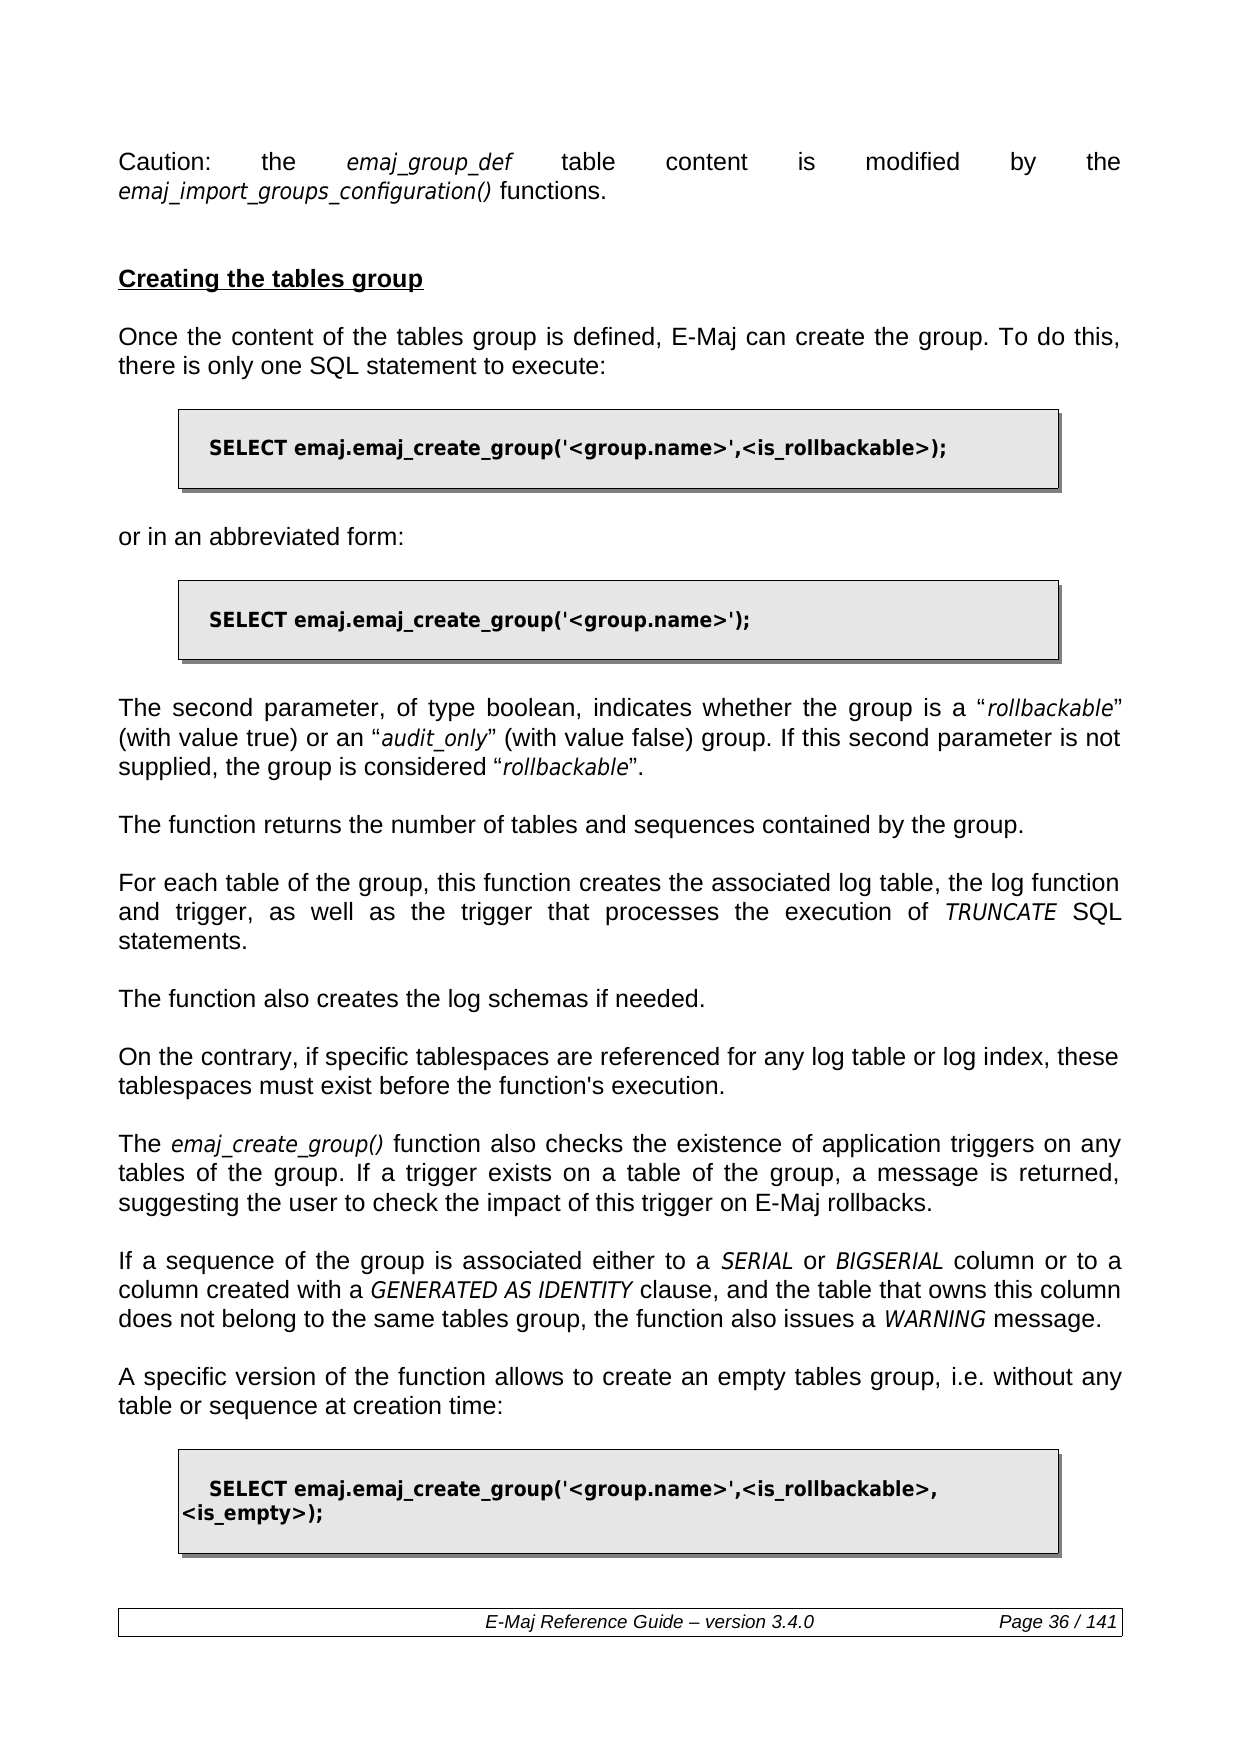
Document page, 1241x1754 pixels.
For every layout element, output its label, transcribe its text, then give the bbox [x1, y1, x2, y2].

text SELECT emaj.emaj_create_group('<group.name>'); [179, 604, 1058, 629]
text The function returns the number of tables and sequences contained by the group. [118, 809, 1122, 839]
text The emaj_create_group() function also checks the existence of application triggers on any tables of the group. If a trigger exists on a table of the group, a message is returned, suggesting the user to check the impact of this trigger on E-Maj rollbacks. [118, 1129, 1122, 1216]
text The second parameter, of type boolean, indicates whether the group is a “rollbackable” (with value true) or an “audit_only” (with value false) group. If this second parameter is not supplied, the group is considered “rollbackable”. [118, 693, 1122, 781]
text Creating the tables group [118, 263, 1122, 292]
text The function also creates the log schemas if needed. [118, 984, 1122, 1013]
text Once the content of the tables group is defined, E-Maj can create the group. To do this, there is only one SQL statement to execute: [118, 322, 1122, 380]
text or in an abbreviated form: [118, 522, 1122, 551]
text For each table of the group, this function creates the associated log table, the log function and trigger, as well as the trigger that processes the execution of TRUNCATE SQL statements. [118, 868, 1122, 955]
text Caution: the emaj_group_def table content is modified by the emaj_import_groups_configuration() functions. [118, 147, 1122, 205]
text SELECT emaj.emaj_create_group('<group.name>',<is_rollbackable>, <is_empty>); [179, 1473, 1058, 1522]
text If a sequence of the group is associated either to a SERIAL or BIGSERIAL column or to a column created with a GENERATED AS IDENTITY clause, and the table that owns this column does not belong to the same tables group, the function also issues a WARNING message. [118, 1246, 1122, 1333]
text SELECT emaj.emaj_create_group('<group.name>',<is_rollbackable>); [179, 433, 1058, 458]
text A specific version of the function allows to create an empty tables group, i.e. without any table or sequence at creation time: [118, 1362, 1122, 1420]
text On the contrary, if specific tablespaces are referenced for any log table or log index, these tablespaces must exist before the function's execution. [118, 1042, 1122, 1100]
